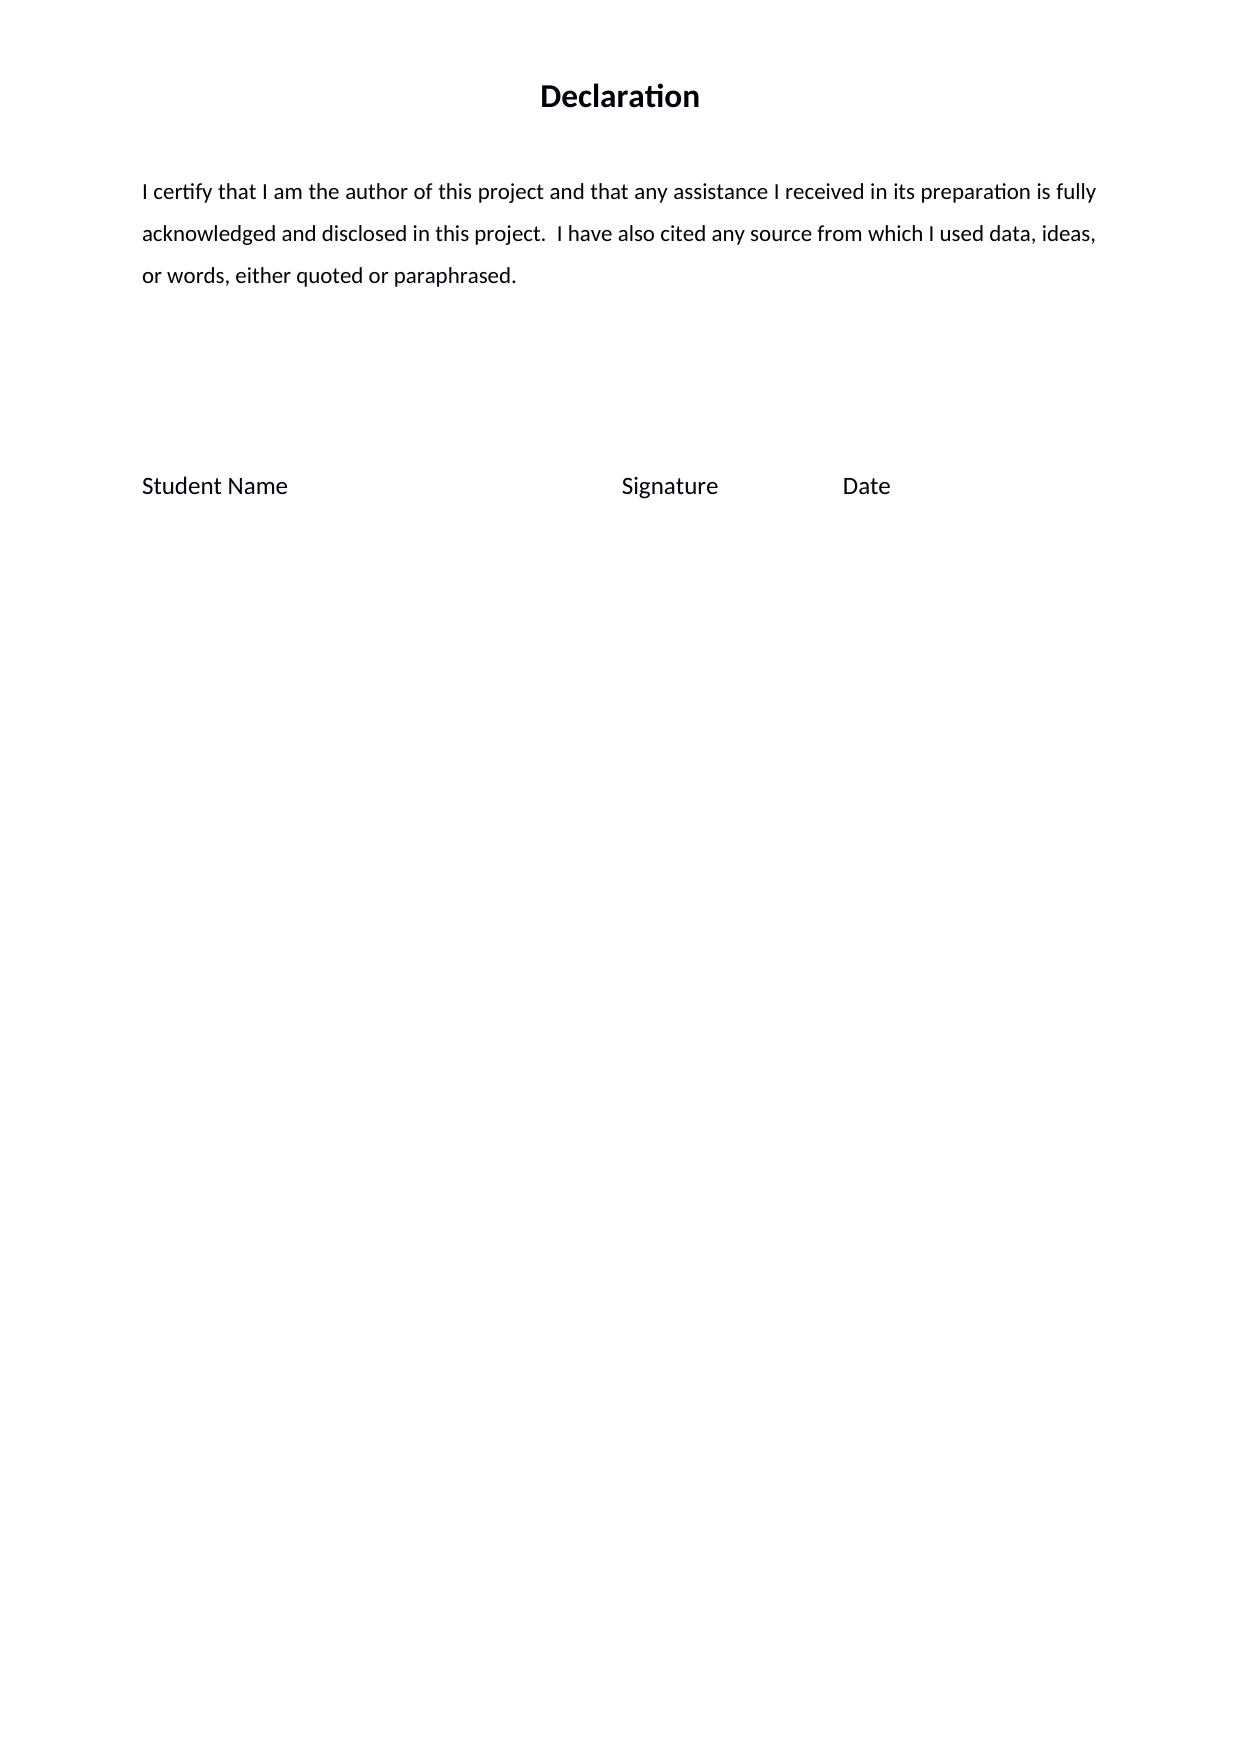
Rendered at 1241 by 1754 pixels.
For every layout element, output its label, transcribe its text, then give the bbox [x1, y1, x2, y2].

subtitle Declaration [142, 75, 1098, 116]
text Student Name Signature Date [142, 470, 1098, 500]
text I certify that I am the author of this project and that any assistance I received in its preparation is fully acknowledged and disclosed in this project. I have also cited any source from which I used data, ideas, or words, either quoted or paraphrased. [142, 177, 1098, 289]
